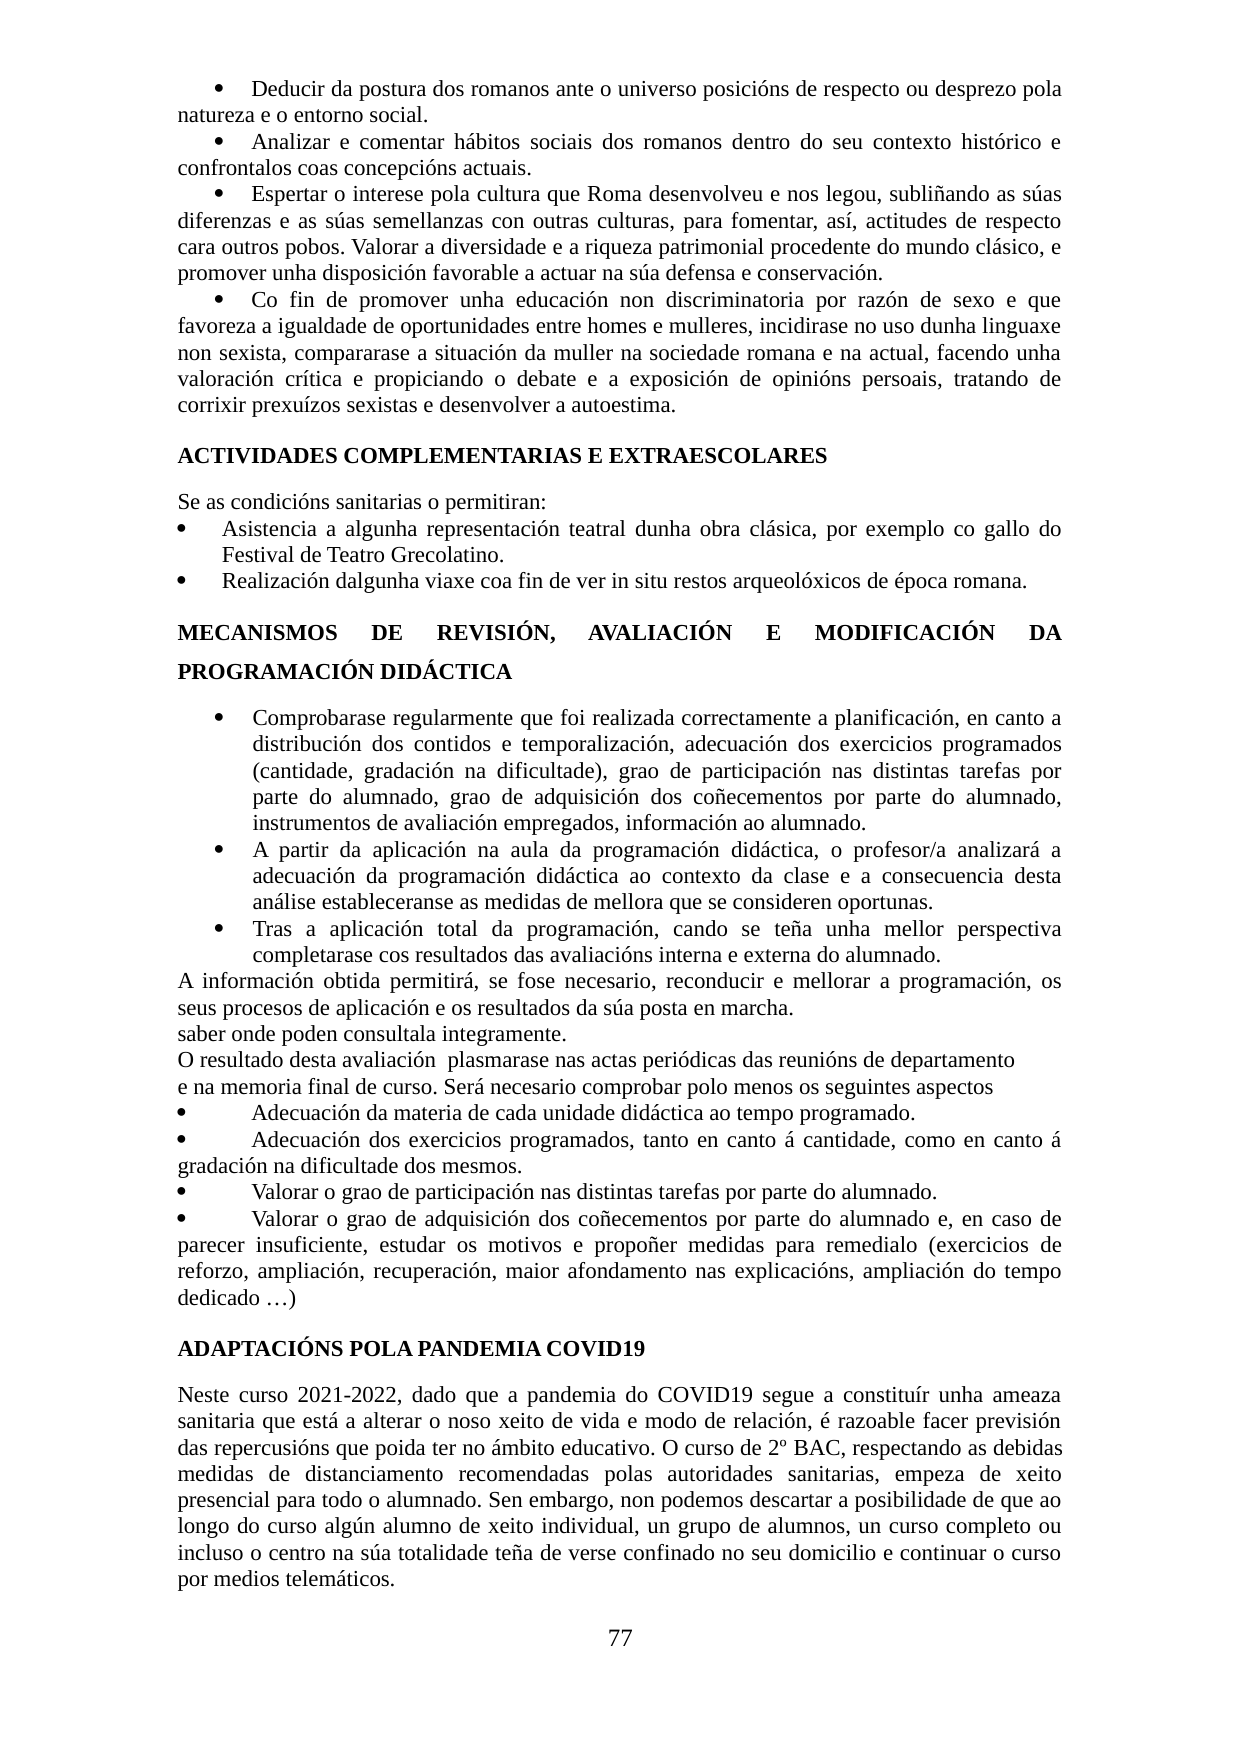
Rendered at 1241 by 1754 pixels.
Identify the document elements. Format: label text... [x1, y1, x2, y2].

subtitle ACTIVIDADES COMPLEMENTARIAS E EXTRAESCOLARES [177, 443, 1063, 469]
list Tras a aplicación total da programación, cando se teña unha mellor perspectiva completarase cos resultados das avaliacións interna e externa do alumnado. [215, 915, 1063, 967]
text O resultado desta avaliación plasmarase nas actas periódicas das reunións de departamento e na memoria final de curso. Será necesario comprobar polo menos os seguintes aspectos [177, 1047, 1022, 1099]
subtitle ADAPTACIÓNS POLA PANDEMIA COVID19 [177, 1335, 1063, 1361]
list A partir da aplicación na aula da programación didáctica, o profesor/a analizará a adecuación da programación didáctica ao contexto da clase e a consecuencia desta análise estableceranse as medidas de mellora que se consideren oportunas. [215, 836, 1063, 915]
text A información obtida permitirá, se fose necesario, reconducir e mellorar a programación, os seus procesos de aplicación e os resultados da súa posta en marcha. [177, 967, 1063, 1020]
list Comprobarase regularmente que foi realizada correctamente a planificación, en canto a distribución dos contidos e temporalización, adecuación dos exercicios programados (cantidade, gradación na dificultade), grao de participación nas distintas tarefas por parte do alumnado, grao de adquisición dos coñecementos por parte do alumnado, instrumentos de avaliación empregados, información ao alumnado. [215, 704, 1063, 836]
list Adecuación da materia de cada unidade didáctica ao tempo programado. [177, 1099, 1063, 1126]
list Valorar o grao de adquisición dos coñecementos por parte do alumnado e, en caso de parecer insuficiente, estudar os motivos e propoñer medidas para remedialo (exercicios de reforzo, ampliación, recuperación, maior afondamento nas explicacións, ampliación do tempo dedicado …) [177, 1205, 1063, 1310]
text Neste curso 2021-2022, dado que a pandemia do COVID19 segue a constituír unha ameaza sanitaria que está a alterar o noso xeito de vida e modo de relación, é razoable facer previsión das repercusións que poida ter no ámbito educativo. O curso de 2º BAC, respectando as debidas medidas de distanciamento recomendadas polas autoridades sanitarias, empeza de xeito presencial para todo o alumnado. Sen embargo, non podemos descartar a posibilidade de que ao longo do curso algún alumno de xeito individual, un grupo de alumnos, un curso completo ou incluso o centro na súa totalidade teña de verse confinado no seu domicilio e continuar o curso por medios telemáticos. [177, 1381, 1063, 1592]
list Deducir da postura dos romanos ante o universo posicións de respecto ou desprezo pola natureza e o entorno social. [177, 75, 1063, 128]
list Co fin de promover unha educación non discriminatoria por razón de sexo e que favoreza a igualdade de oportunidades entre homes e mulleres, incidirase no uso dunha linguaxe non sexista, compararase a situación da muller na sociedade romana e na actual, facendo unha valoración crítica e propiciando o debate e a exposición de opinións persoais, tratando de corrixir prexuízos sexistas e desenvolver a autoestima. [177, 286, 1063, 418]
text saber onde poden consultala integramente. [177, 1020, 1063, 1047]
list Realización dalgunha viaxe coa fin de ver in situ restos arqueolóxicos de época romana. [177, 567, 1063, 594]
list Valorar o grao de participación nas distintas tarefas por parte do alumnado. [177, 1178, 1063, 1205]
text Se as condicións sanitarias o permitiran: [177, 488, 1063, 515]
list Espertar o interese pola cultura que Roma desenvolveu e nos legou, subliñando as súas diferenzas e as súas semellanzas con outras culturas, para fomentar, así, actitudes de respecto cara outros pobos. Valorar a diversidade e a riqueza patrimonial procedente do mundo clásico, e promover unha disposición favorable a actuar na súa defensa e conservación. [177, 180, 1063, 286]
list Asistencia a algunha representación teatral dunha obra clásica, por exemplo co gallo do Festival de Teatro Grecolatino. [177, 515, 1063, 567]
list Adecuación dos exercicios programados, tanto en canto á cantidade, como en canto á gradación na dificultade dos mesmos. [177, 1126, 1063, 1178]
list Analizar e comentar hábitos sociais dos romanos dentro do seu contexto histórico e confrontalos coas concepcións actuais. [177, 128, 1063, 180]
subtitle MECANISMOS DE REVISIÓN, AVALIACIÓN E MODIFICACIÓN DA PROGRAMACIÓN DIDÁCTICA [177, 619, 1063, 684]
